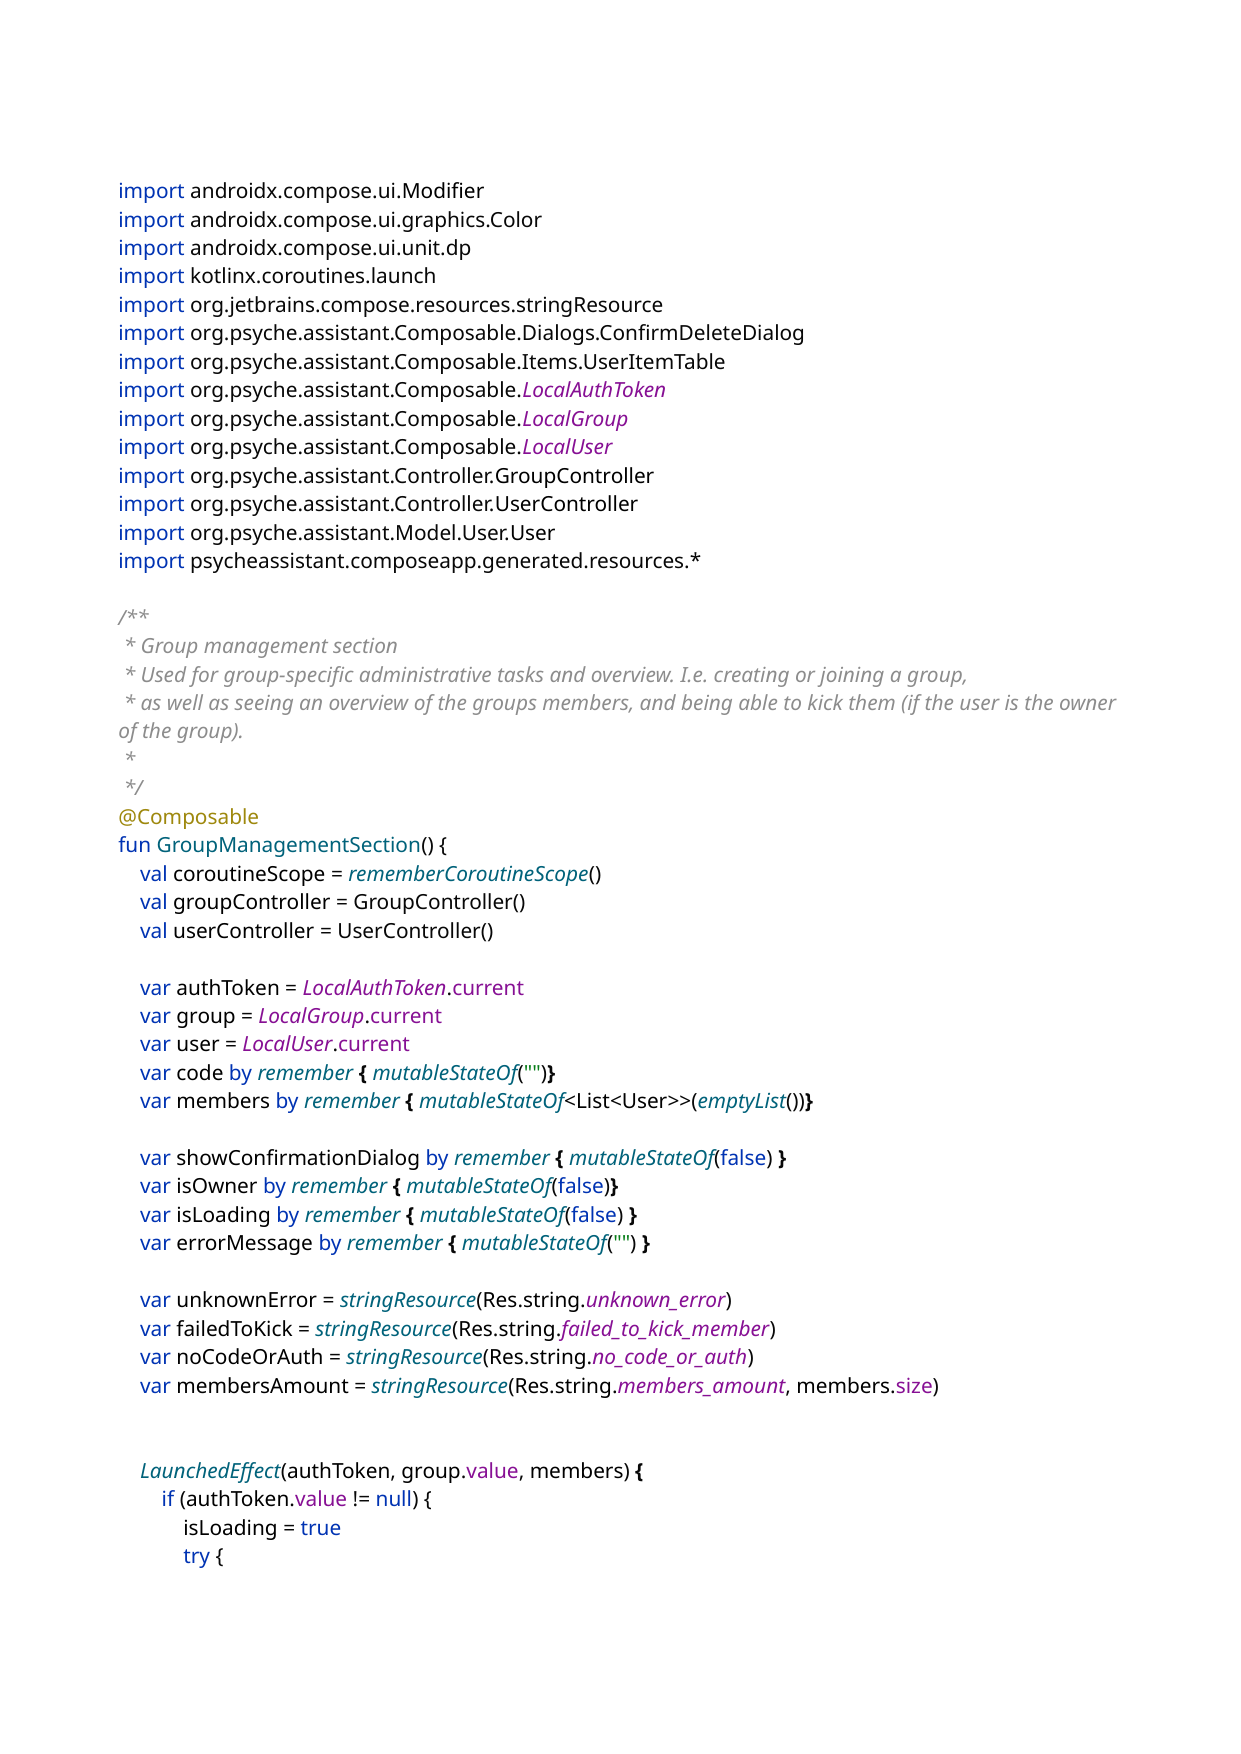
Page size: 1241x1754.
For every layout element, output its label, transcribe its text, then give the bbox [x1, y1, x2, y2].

text import androidx.compose.ui.Modifier import androidx.compose.ui.graphics.Color import androidx.compose.ui.unit.dp import kotlinx.coroutines.launch import org.jetbrains.compose.resources.stringResource import org.psyche.assistant.Composable.Dialogs.ConfirmDeleteDialog import org.psyche.assistant.Composable.Items.UserItemTable import org.psyche.assistant.Composable.LocalAuthToken import org.psyche.assistant.Composable.LocalGroup import org.psyche.assistant.Composable.LocalUser import org.psyche.assistant.Controller.GroupController import org.psyche.assistant.Controller.UserController import org.psyche.assistant.Model.User.User import psycheassistant.composeapp.generated.resources.* /** * Group management section * Used for group-specific administrative tasks and overview. I.e. creating or joining a group, * as well as seeing an overview of the groups members, and being able to kick them (if the user is the owner of the group). * */ @Composable fun GroupManagementSection() { val coroutineScope = rememberCoroutineScope() val groupController = GroupController() val userController = UserController() var authToken = LocalAuthToken.current var group = LocalGroup.current var user = LocalUser.current var code by remember { mutableStateOf("")} var members by remember { mutableStateOf<List<User>>(emptyList())} var showConfirmationDialog by remember { mutableStateOf(false) } var isOwner by remember { mutableStateOf(false)} var isLoading by remember { mutableStateOf(false) } var errorMessage by remember { mutableStateOf("") } var unknownError = stringResource(Res.string.unknown_error) var failedToKick = stringResource(Res.string.failed_to_kick_member) var noCodeOrAuth = stringResource(Res.string.no_code_or_auth) var membersAmount = stringResource(Res.string.members_amount, members.size) LaunchedEffect(authToken, group.value, members) { if (authToken.value != null) { isLoading = true try { [118, 176, 1122, 1570]
